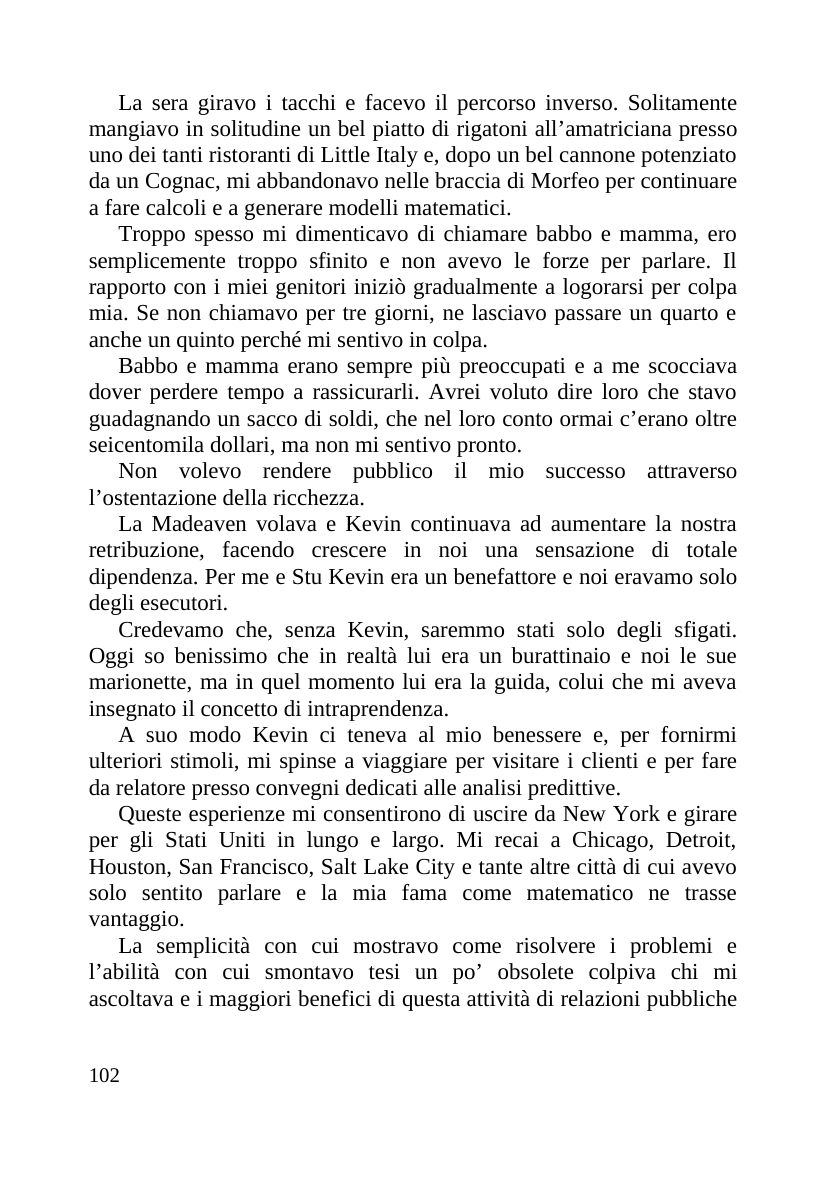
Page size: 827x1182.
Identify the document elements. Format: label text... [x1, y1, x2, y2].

text La semplicità con cui mostravo come risolvere i problemi e l’abilità con cui smontavo tesi un po’ obsolete colpiva chi mi ascoltava e i maggiori benefici di questa attività di relazioni pubbliche [88, 932, 738, 1011]
text La Madeaven volava e Kevin continuava ad aumentare la nostra retribuzione, facendo crescere in noi una sensazione di totale dipendenza. Per me e Stu Kevin era un benefattore e noi eravamo solo degli esecutori. [88, 510, 738, 616]
text Credevamo che, senza Kevin, saremmo stati solo degli sfigati. Oggi so benissimo che in realtà lui era un burattinaio e noi le sue marionette, ma in quel momento lui era la guida, colui che mi aveva insegnato il concetto di intraprendenza. [88, 616, 738, 721]
text Babbo e mamma erano sempre più preoccupati e a me scocciava dover perdere tempo a rassicurarli. Avrei voluto dire loro che stavo guadagnando un sacco di soldi, che nel loro conto ormai c’erano oltre seicentomila dollari, ma non mi sentivo pronto. [88, 352, 738, 457]
text Troppo spesso mi dimenticavo di chiamare babbo e mamma, ero semplicemente troppo sfinito e non avevo le forze per parlare. Il rapporto con i miei genitori iniziò gradualmente a logorarsi per colpa mia. Se non chiamavo per tre giorni, ne lasciavo passare un quarto e anche un quinto perché mi sentivo in colpa. [88, 220, 738, 352]
text A suo modo Kevin ci teneva al mio benessere e, per fornirmi ulteriori stimoli, mi spinse a viaggiare per visitare i clienti e per fare da relatore presso convegni dedicati alle analisi predittive. [88, 721, 738, 800]
text Non volevo rendere pubblico il mio successo attraverso l’ostentazione della ricchezza. [88, 457, 738, 510]
text La sera giravo i tacchi e facevo il percorso inverso. Solitamente mangiavo in solitudine un bel piatto di rigatoni all’amatriciana presso uno dei tanti ristoranti di Little Italy e, dopo un bel cannone potenziato da un Cognac, mi abbandonavo nelle braccia di Morfeo per continuare a fare calcoli e a generare modelli matematici. [88, 88, 738, 220]
text Queste esperienze mi consentirono di uscire da New York e girare per gli Stati Uniti in lungo e largo. Mi recai a Chicago, Detroit, Houston, San Francisco, Salt Lake City e tante altre città di cui avevo solo sentito parlare e la mia fama come matematico ne trasse vantaggio. [88, 800, 738, 932]
